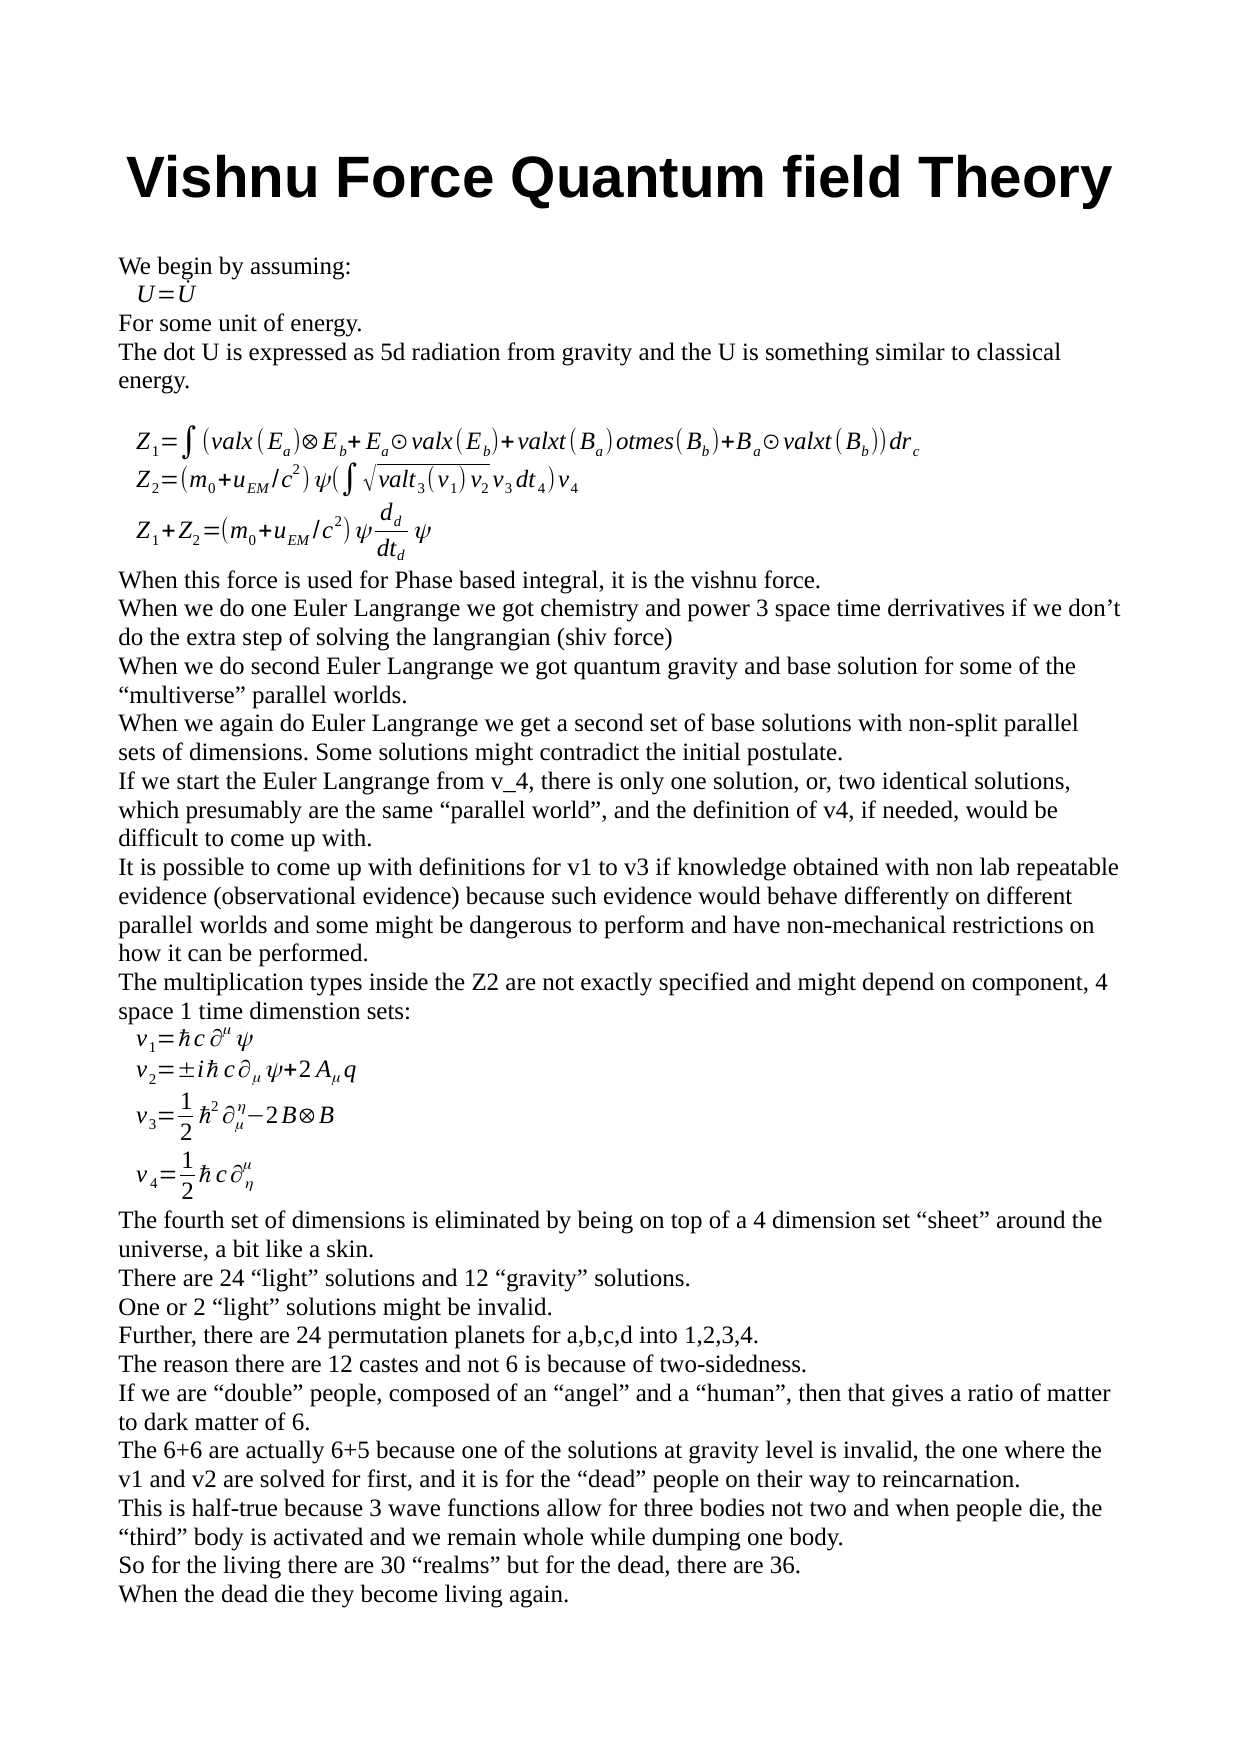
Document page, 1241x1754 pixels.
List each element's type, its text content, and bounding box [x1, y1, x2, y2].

text If we start the Euler Langrange from v_4, there is only one solution, or, two identical solutions, which presumably are the same “parallel world”, and the definition of v4, if needed, would be difficult to come up with. [118, 766, 1122, 852]
title Vishnu Force Quantum field Theory [118, 143, 1122, 210]
text One or 2 “light” solutions might be invalid. [118, 1292, 1122, 1320]
text The multiplication types inside the Z2 are not exactly specified and might depend on component, 4 space 1 time dimenstion sets: [118, 967, 1122, 1025]
text So for the living there are 30 “realms” but for the dead, there are 36. [118, 1550, 1122, 1579]
text The fourth set of dimensions is eliminated by being on top of a 4 dimension set “sheet” around the universe, a bit like a skin. [118, 1205, 1122, 1263]
text This is half-true because 3 wave functions allow for three bodies not two and when people die, the “third” body is activated and we remain whole while dumping one body. [118, 1493, 1122, 1550]
text When the dead die they become living again. [118, 1579, 1122, 1608]
text For some unit of energy. [118, 308, 1122, 337]
text If we are “double” people, composed of an “angel” and a “human”, then that gives a ratio of matter to dark matter of 6. [118, 1378, 1122, 1435]
text Further, there are 24 permutation planets for a,b,c,d into 1,2,3,4. [118, 1320, 1122, 1349]
text There are 24 “light” solutions and 12 “gravity” solutions. [118, 1263, 1122, 1292]
text The dot U is expressed as 5d radiation from gravity and the U is something similar to classical energy. [118, 337, 1122, 394]
text It is possible to come up with definitions for v1 to v3 if knowledge obtained with non lab repeatable evidence (observational evidence) because such evidence would behave differently on different parallel worlds and some might be dangerous to perform and have non-mechanical restrictions on how it can be performed. [118, 852, 1122, 967]
text The reason there are 12 castes and not 6 is because of two-sidedness. [118, 1349, 1122, 1378]
text The 6+6 are actually 6+5 because one of the solutions at gravity level is invalid, the one where the v1 and v2 are solved for first, and it is for the “dead” people on their way to reincarnation. [118, 1435, 1122, 1493]
text When we again do Euler Langrange we get a second set of base solutions with non-split parallel sets of dimensions. Some solutions might contradict the initial postulate. [118, 708, 1122, 766]
text We begin by assuming: [118, 251, 1122, 280]
text When we do one Euler Langrange we got chemistry and power 3 space time derrivatives if we don’t do the extra step of solving the langrangian (shiv force) [118, 593, 1122, 651]
text When we do second Euler Langrange we got quantum gravity and base solution for some of the “multiverse” parallel worlds. [118, 651, 1122, 708]
text When this force is used for Phase based integral, it is the vishnu force. [118, 565, 1122, 593]
